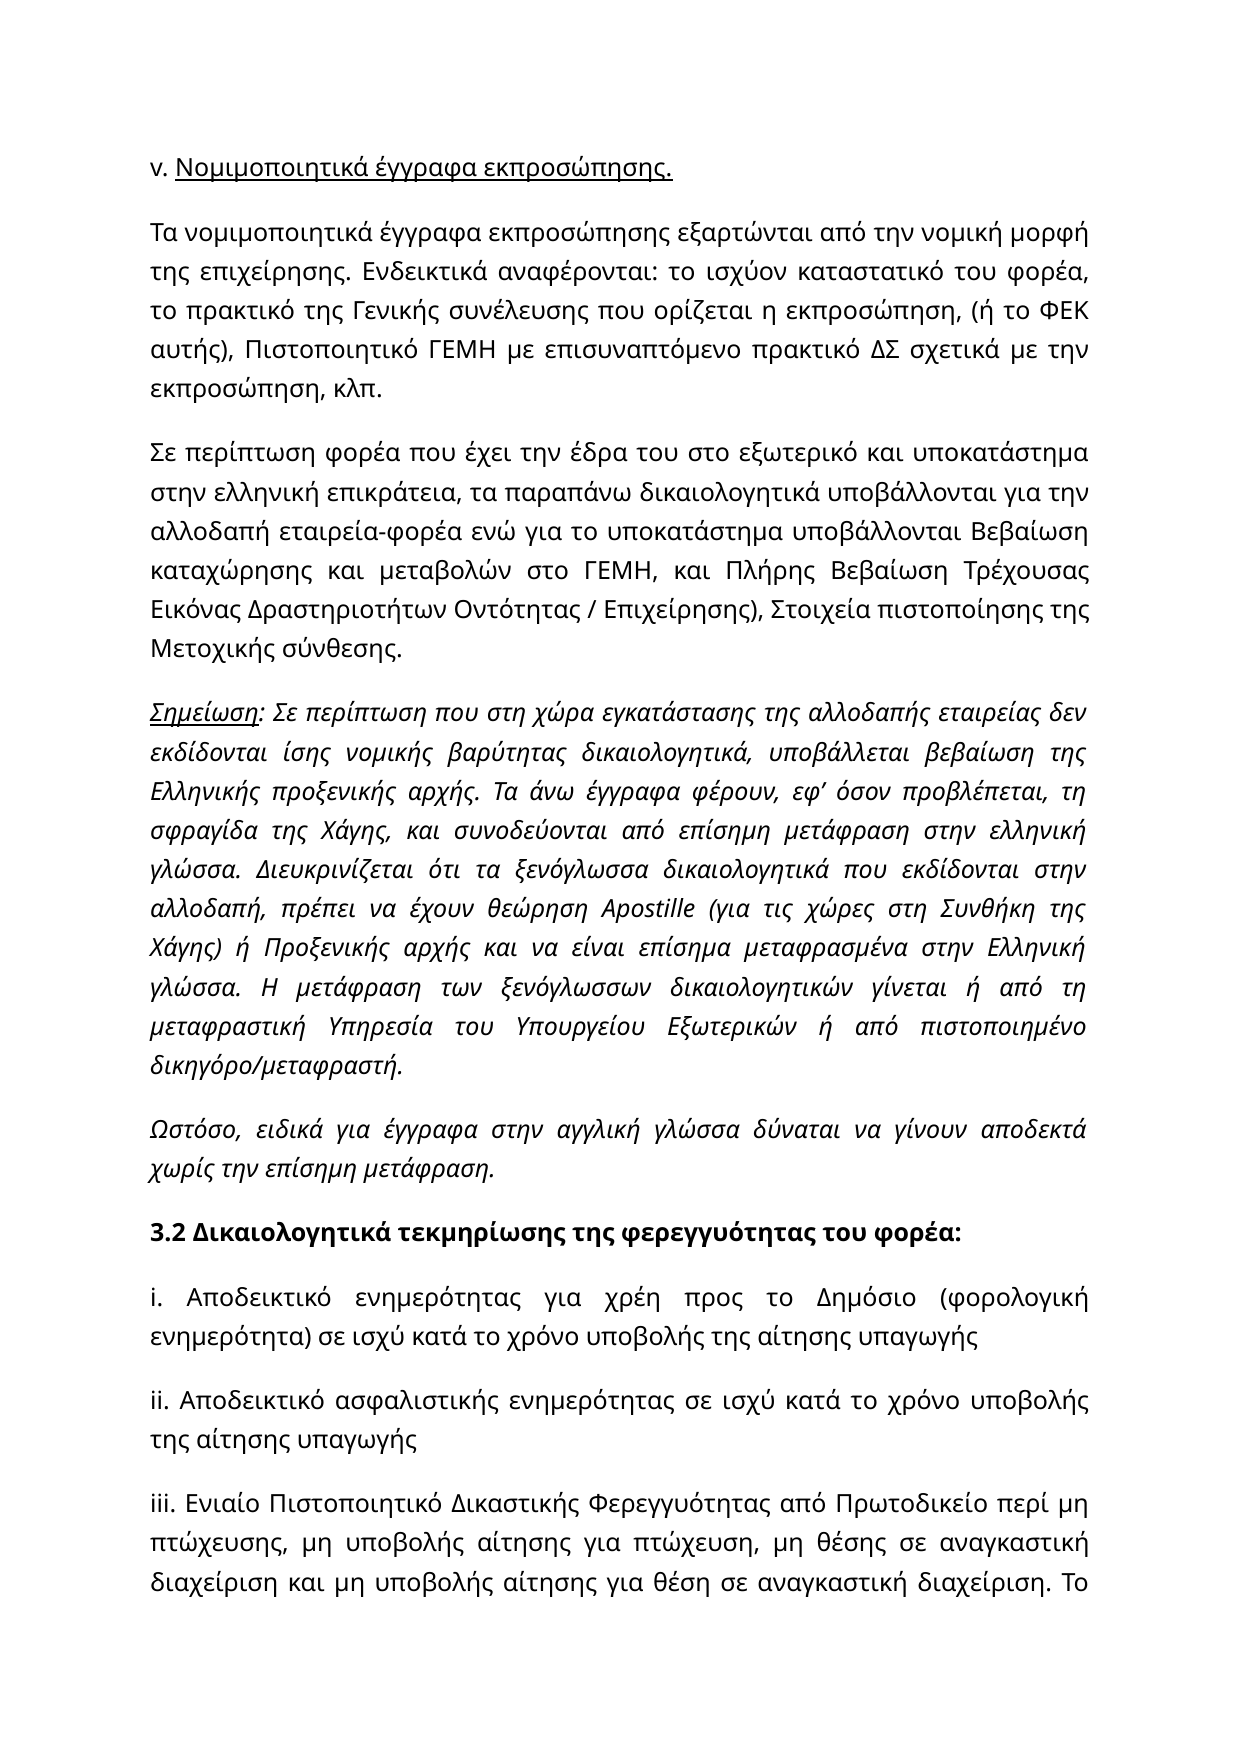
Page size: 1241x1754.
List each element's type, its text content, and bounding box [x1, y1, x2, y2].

text iii. Ενιαίο Πιστοποιητικό Δικαστικής Φερεγγυότητας από Πρωτοδικείο περί μη πτώχευσης, μη υποβολής αίτησης για πτώχευση, μη θέσης σε αναγκαστική διαχείριση και μη υποβολής αίτησης για θέση σε αναγκαστική διαχείριση. Το [150, 1486, 1090, 1598]
text v. Νομιμοποιητικά έγγραφα εκπροσώπησης. [150, 150, 1090, 184]
text Ωστόσο, ειδικά για έγγραφα στην αγγλική γλώσσα δύναται να γίνουν αποδεκτά χωρίς την επίσημη μετάφραση. [150, 1112, 1090, 1185]
text ii. Αποδεικτικό ασφαλιστικής ενημερότητας σε ισχύ κατά το χρόνο υποβολής της αίτησης υπαγωγής [150, 1382, 1090, 1456]
text 3.2 Δικαιολογητικά τεκμηρίωσης της φερεγγυότητας του φορέα: [150, 1215, 1090, 1249]
text Σε περίπτωση φορέα που έχει την έδρα τoυ στο εξωτερικό και υποκατάστημα στην ελληνική επικράτεια, τα παραπάνω δικαιολογητικά υποβάλλονται για την αλλοδαπή εταιρεία-φορέα ενώ για το υποκατάστημα υποβάλλονται Βεβαίωση καταχώρησης και μεταβολών στο ΓΕΜΗ, και Πλήρης Βεβαίωση Τρέχουσας Εικόνας Δραστηριοτήτων Οντότητας / Επιχείρησης), Στοιχεία πιστοποίησης της Μετοχικής σύνθεσης. [150, 435, 1090, 665]
text Τα νομιμοποιητικά έγγραφα εκπροσώπησης εξαρτώνται από την νομική μορφή της επιχείρησης. Ενδεικτικά αναφέρονται: το ισχύον καταστατικό του φορέα, το πρακτικό της Γενικής συνέλευσης που ορίζεται η εκπροσώπηση, (ή το ΦΕΚ αυτής), Πιστοποιητικό ΓΕΜΗ με επισυναπτόμενο πρακτικό ΔΣ σχετικά με την εκπροσώπηση, κλπ. [150, 214, 1090, 405]
text Σημείωση: Σε περίπτωση που στη χώρα εγκατάστασης της αλλοδαπής εταιρείας δεν εκδίδονται ίσης νομικής βαρύτητας δικαιολογητικά, υποβάλλεται βεβαίωση της Ελληνικής προξενικής αρχής. Τα άνω έγγραφα φέρουν, εφ’ όσον προβλέπεται, τη σφραγίδα της Χάγης, και συνοδεύονται από επίσημη μετάφραση στην ελληνική γλώσσα. Διευκρινίζεται ότι τα ξενόγλωσσα δικαιολογητικά που εκδίδονται στην αλλοδαπή, πρέπει να έχουν θεώρηση Αpostille (για τις χώρες στη Συνθήκη της Χάγης) ή Προξενικής αρχής και να είναι επίσημα μεταφρασμένα στην Ελληνική γλώσσα. Η μετάφραση των ξενόγλωσσων δικαιολογητικών γίνεται ή από τη μεταφραστική Υπηρεσία του Υπουργείου Εξωτερικών ή από πιστοποιημένο δικηγόρο/μεταφραστή. [150, 695, 1090, 1082]
text i. Αποδεικτικό ενημερότητας για χρέη προς το Δημόσιο (φορολογική ενημερότητα) σε ισχύ κατά το χρόνο υποβολής της αίτησης υπαγωγής [150, 1279, 1090, 1352]
